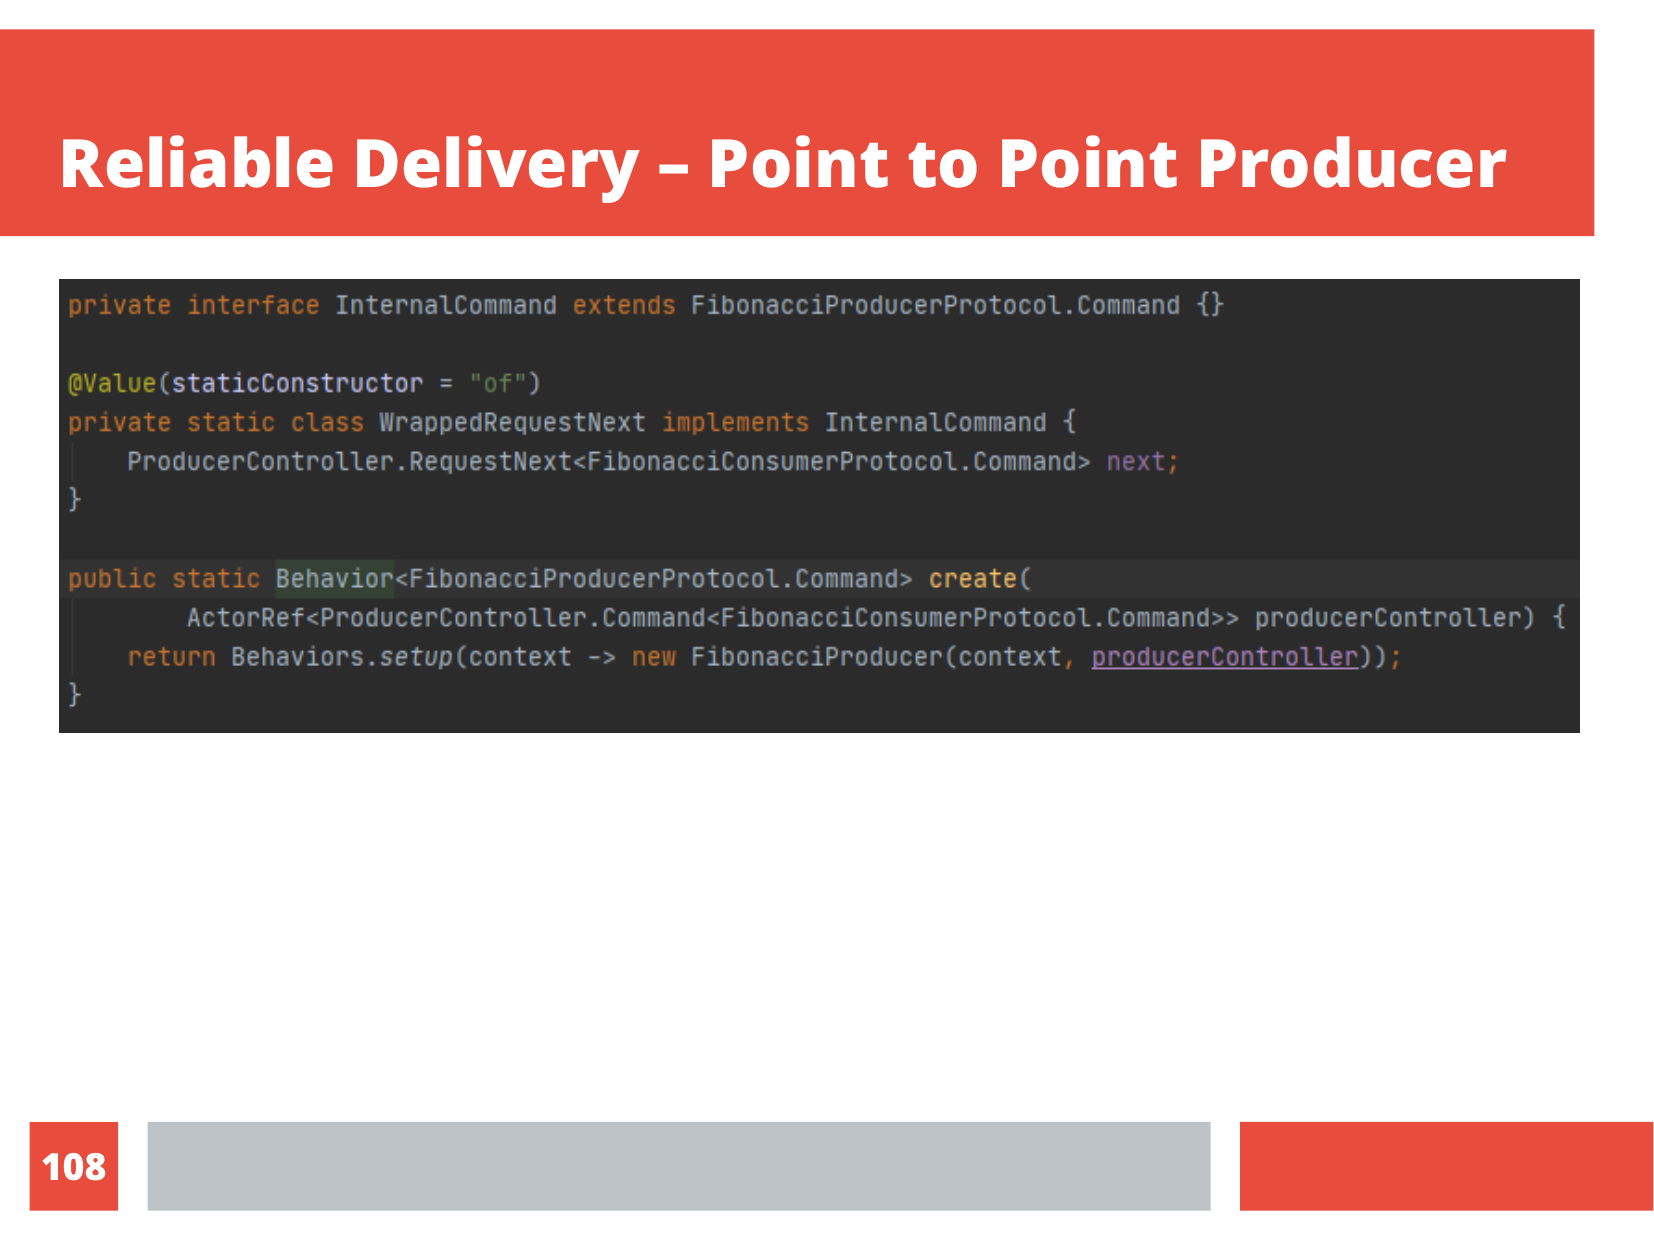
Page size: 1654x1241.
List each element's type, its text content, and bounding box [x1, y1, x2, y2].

picture [59, 279, 1580, 733]
title Reliable Delivery – Point to Point Producer [59, 59, 1595, 207]
